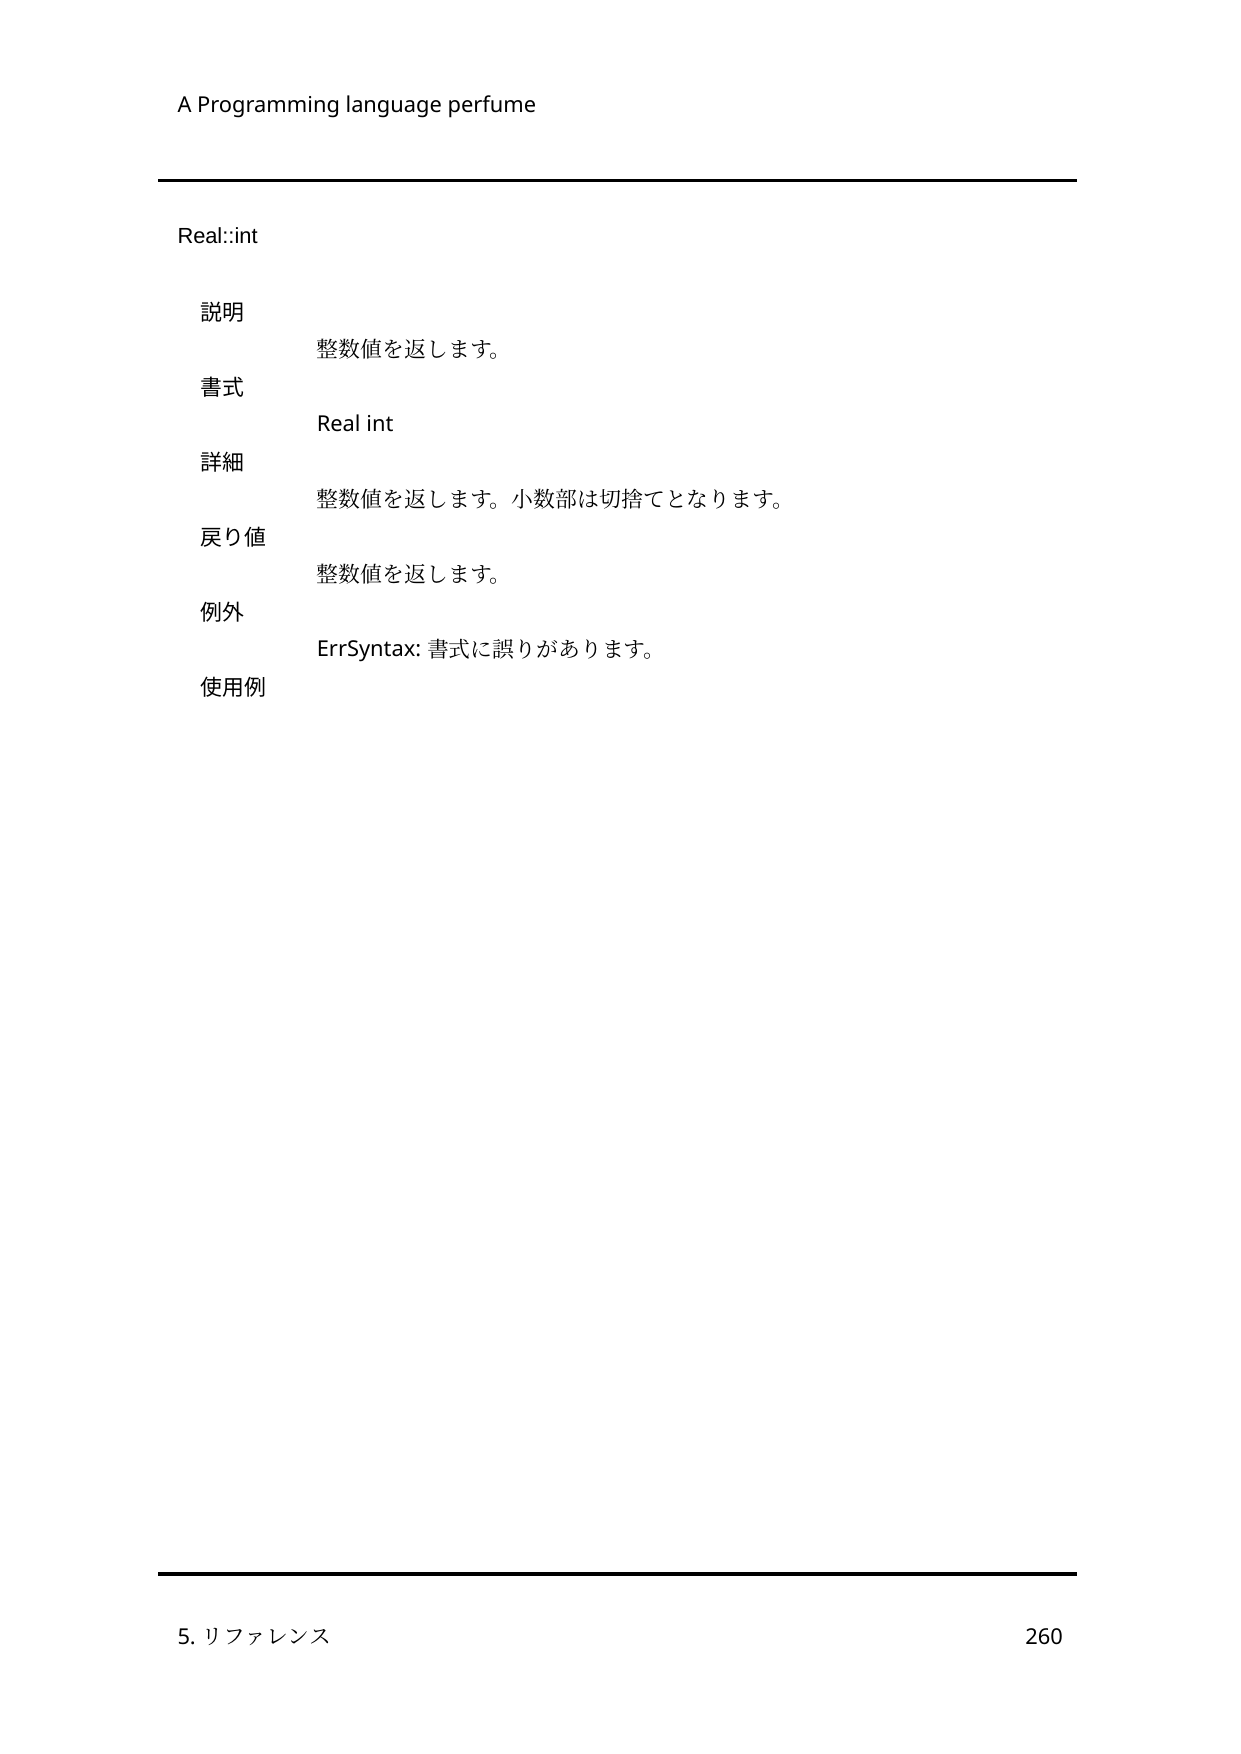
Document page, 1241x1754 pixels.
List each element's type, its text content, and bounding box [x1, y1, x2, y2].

table_cell 書式 [200, 367, 317, 442]
table_cell 例外 [200, 592, 317, 667]
table_cell 整数値を返します。小数部は切捨てとなります。 [317, 442, 1063, 517]
table_cell ErrSyntax: 書式に誤りがあります。 [317, 592, 1063, 667]
table_cell 整数値を返します。 [317, 517, 1063, 592]
table_cell 詳細 [200, 442, 317, 517]
table_header 説明 [200, 292, 317, 367]
table_header 整数値を返します。 [317, 292, 1063, 367]
table_cell 戻り値 [200, 517, 317, 592]
table_cell [317, 667, 1063, 742]
subtitle Real::int [177, 217, 1063, 254]
table_cell 使用例 [200, 667, 317, 742]
table_cell Real int [317, 367, 1063, 442]
